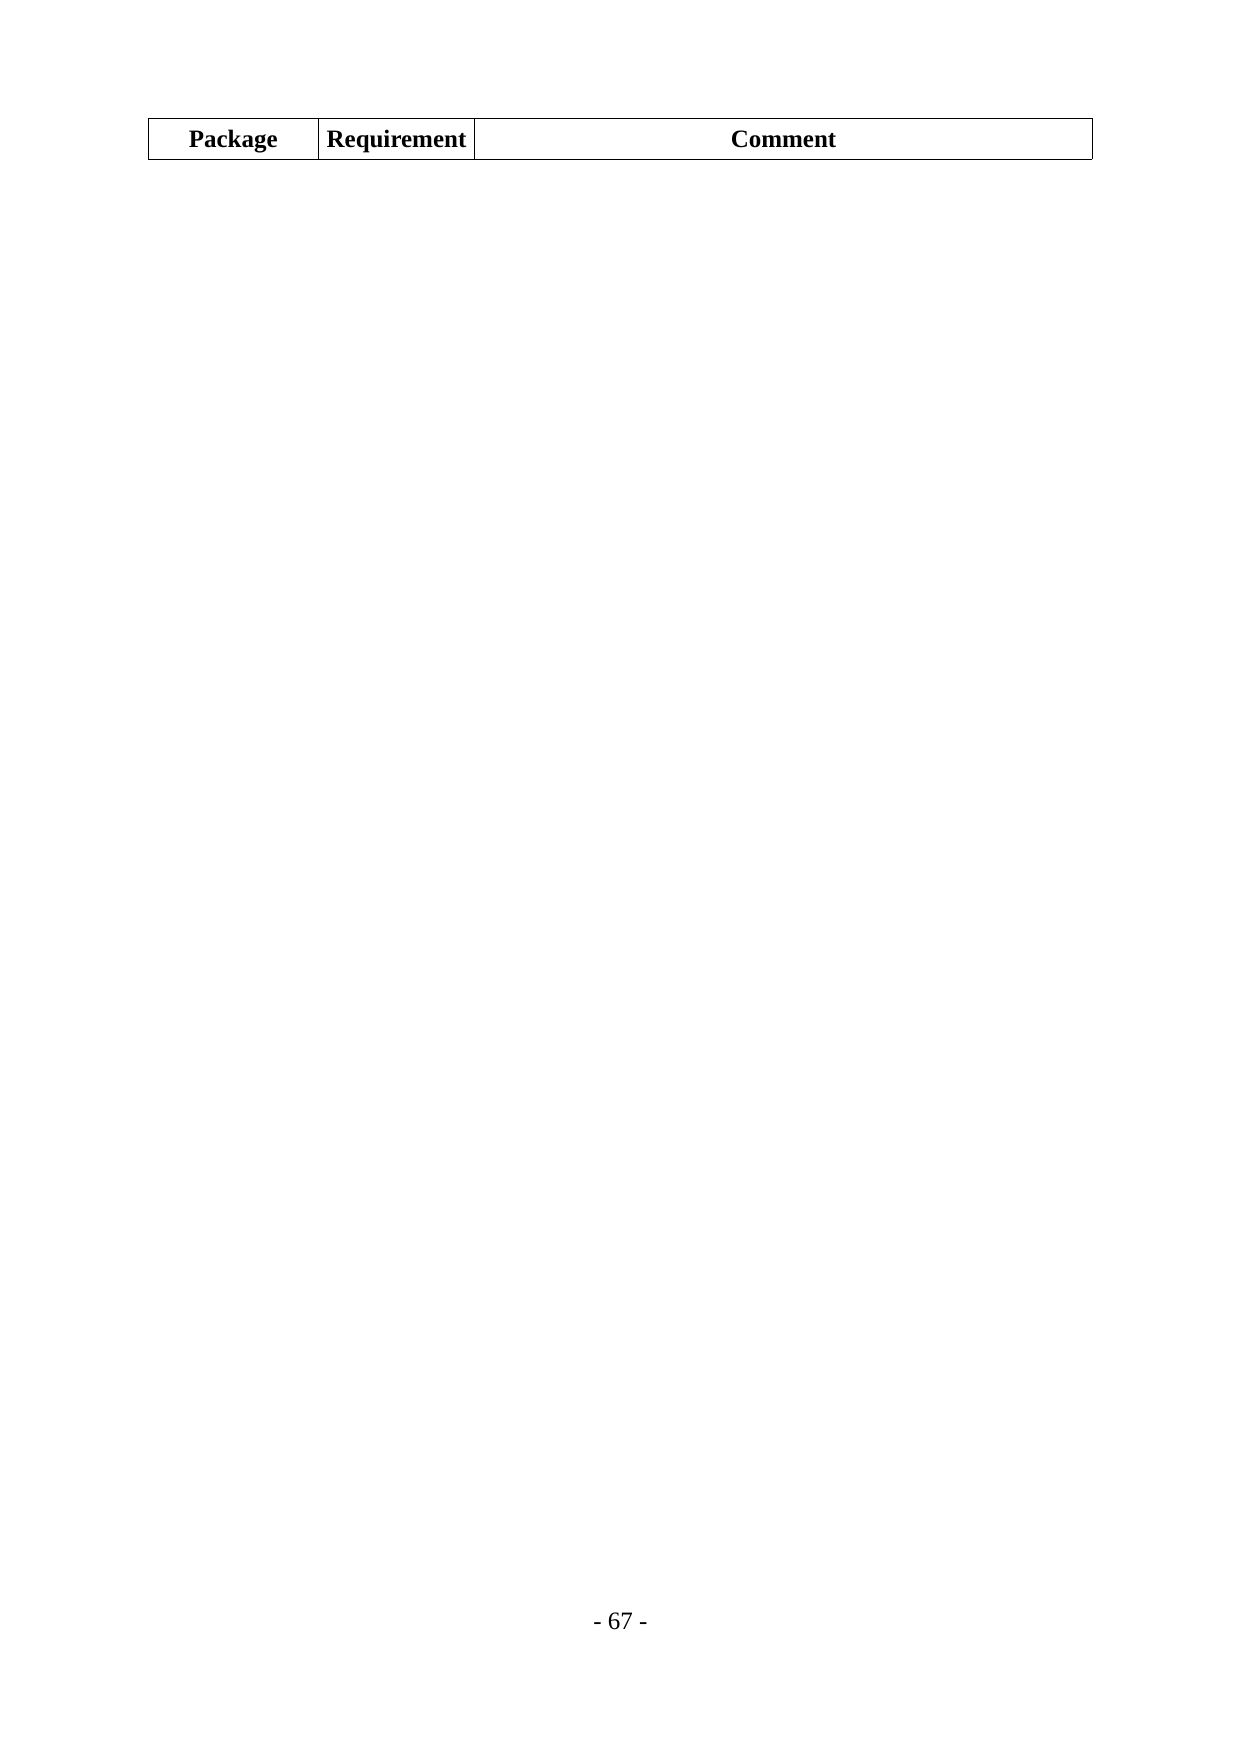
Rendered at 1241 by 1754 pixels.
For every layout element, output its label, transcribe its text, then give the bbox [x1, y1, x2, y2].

table_header Package [149, 119, 318, 158]
table_header Comment [475, 119, 1092, 158]
table_header Requirement [319, 119, 474, 158]
